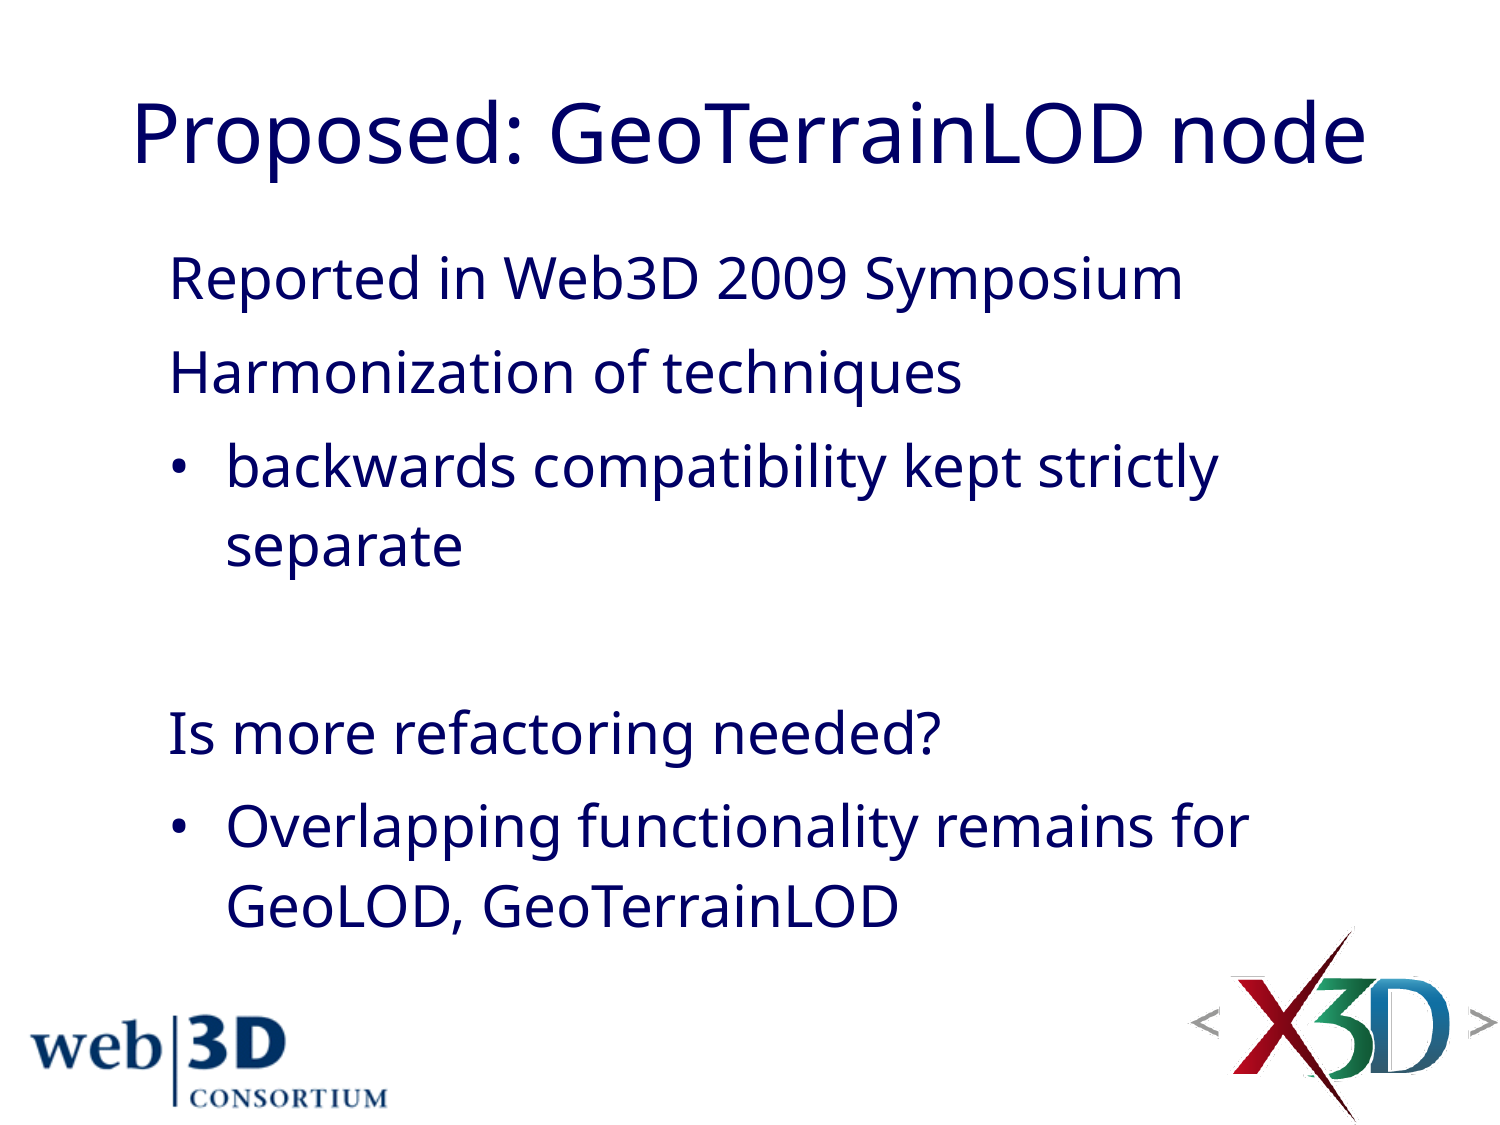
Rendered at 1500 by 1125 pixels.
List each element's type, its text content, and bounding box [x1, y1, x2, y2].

title Proposed: GeoTerrainLOD node [112, 44, 1388, 218]
list Reported in Web3D 2009 Symposium Harmonization of techniques backwards compatibility kept strictly separate Is more refactoring needed? Overlapping functionality remains for GeoLOD, GeoTerrainLOD [112, 237, 1440, 986]
picture [12, 998, 413, 1118]
picture [1187, 926, 1500, 1125]
